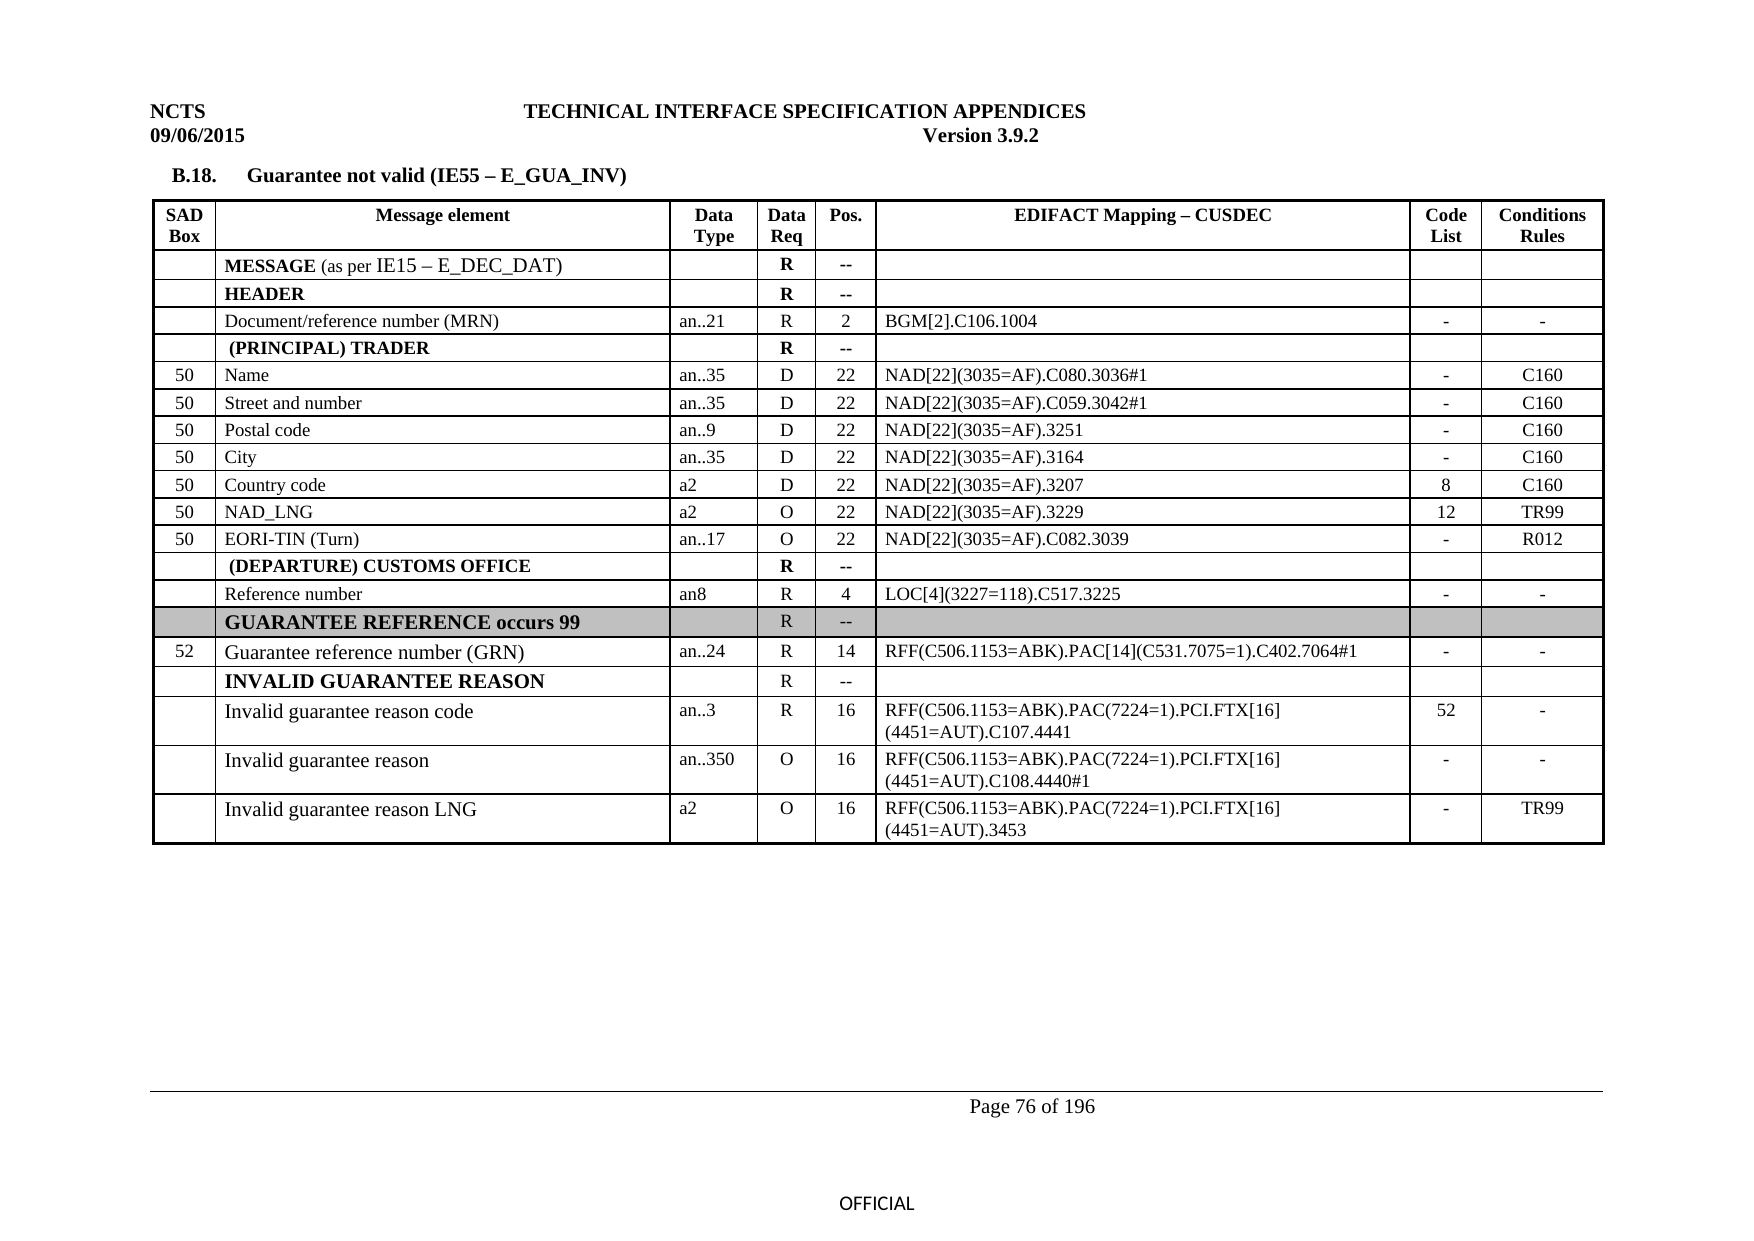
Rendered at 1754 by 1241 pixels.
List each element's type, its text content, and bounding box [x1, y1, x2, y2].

table_cell [1411, 280, 1481, 306]
table_cell [877, 251, 1409, 279]
table_cell 50 [155, 499, 215, 524]
table_cell R [758, 667, 815, 696]
table_cell (PRINCIPAL) TRADER [216, 335, 669, 361]
table_cell (DEPARTURE) CUSTOMS OFFICE [216, 553, 669, 579]
table_cell Guarantee reference number (GRN) [216, 638, 669, 666]
table_cell INVALID GUARANTEE REASON [216, 667, 669, 696]
table_cell -- [816, 553, 875, 579]
table_header Code List [1411, 202, 1481, 249]
table_cell RFF(C506.1153=ABK).PAC(7224=1).PCI.FTX[16](4451=AUT).3453 [877, 795, 1409, 842]
table_cell an..350 [671, 746, 757, 793]
table_cell 2 [816, 308, 875, 333]
table_cell O [758, 795, 815, 842]
table_cell RFF(C506.1153=ABK).PAC[14](C531.7075=1).C402.7064#1 [877, 638, 1409, 666]
table_cell BGM[2].C106.1004 [877, 308, 1409, 333]
table_cell [671, 251, 757, 279]
table_cell MESSAGE (as per IE15 – E_DEC_DAT) [216, 251, 669, 279]
table_cell [877, 608, 1409, 636]
table_cell NAD[22](3035=AF).C059.3042#1 [877, 390, 1409, 415]
table_cell - [1411, 795, 1481, 842]
table_cell TR99 [1482, 795, 1602, 842]
table_cell NAD[22](3035=AF).3207 [877, 471, 1409, 497]
table_cell - [1482, 697, 1602, 744]
table_cell RFF(C506.1153=ABK).PAC(7224=1).PCI.FTX[16](4451=AUT).C107.4441 [877, 697, 1409, 744]
table_cell NAD[22](3035=AF).3251 [877, 417, 1409, 442]
table_cell an..3 [671, 697, 757, 744]
table_cell 52 [155, 638, 215, 666]
table_cell R [758, 251, 815, 279]
table_cell NAD[22](3035=AF).C080.3036#1 [877, 362, 1409, 388]
table_cell [1411, 335, 1481, 361]
table_cell - [1482, 746, 1602, 793]
table_cell Country code [216, 471, 669, 497]
table_cell 50 [155, 417, 215, 442]
table_cell - [1411, 581, 1481, 606]
table_cell [1482, 553, 1602, 579]
table_cell 22 [816, 390, 875, 415]
table_cell C160 [1482, 471, 1602, 497]
table_cell a2 [671, 795, 757, 842]
table_cell 50 [155, 390, 215, 415]
table_cell 22 [816, 444, 875, 470]
table_cell [1482, 608, 1602, 636]
table_cell 22 [816, 499, 875, 524]
table_header Conditions Rules [1482, 202, 1602, 249]
table_cell TR99 [1482, 499, 1602, 524]
table_cell - [1411, 746, 1481, 793]
table_cell R012 [1482, 526, 1602, 552]
table_cell NAD[22](3035=AF).C082.3039 [877, 526, 1409, 552]
table_cell [155, 746, 215, 793]
table_cell D [758, 417, 815, 442]
table_cell [1411, 553, 1481, 579]
table_cell [877, 335, 1409, 361]
table_cell - [1411, 444, 1481, 470]
table_header SAD Box [155, 202, 215, 249]
table_cell [1482, 667, 1602, 696]
table_cell 14 [816, 638, 875, 666]
table_cell R [758, 697, 815, 744]
table_cell GUARANTEE REFERENCE occurs 99 [216, 608, 669, 636]
table_cell R [758, 581, 815, 606]
table_cell [671, 667, 757, 696]
table_cell Postal code [216, 417, 669, 442]
table_cell C160 [1482, 444, 1602, 470]
table_cell [671, 608, 757, 636]
table_cell 50 [155, 471, 215, 497]
table_cell - [1411, 390, 1481, 415]
table_cell 16 [816, 697, 875, 744]
table_cell an..35 [671, 362, 757, 388]
table_cell [671, 553, 757, 579]
table_cell - [1411, 526, 1481, 552]
table_cell RFF(C506.1153=ABK).PAC(7224=1).PCI.FTX[16](4451=AUT).C108.4440#1 [877, 746, 1409, 793]
table_cell [155, 251, 215, 279]
table_cell LOC[4](3227=118).C517.3225 [877, 581, 1409, 606]
table_cell City [216, 444, 669, 470]
table_header Pos. [816, 202, 875, 249]
table_cell [155, 667, 215, 696]
table_header Data Req [758, 202, 815, 249]
table_cell R [758, 608, 815, 636]
table_cell - [1482, 638, 1602, 666]
table_cell an..35 [671, 444, 757, 470]
table_cell Invalid guarantee reason [216, 746, 669, 793]
table_cell - [1482, 308, 1602, 333]
table_cell 50 [155, 526, 215, 552]
table_cell [877, 553, 1409, 579]
table_cell [155, 697, 215, 744]
table_cell R [758, 553, 815, 579]
table_cell D [758, 362, 815, 388]
table_cell [155, 335, 215, 361]
table_cell 52 [1411, 697, 1481, 744]
table_cell [155, 553, 215, 579]
table_cell 12 [1411, 499, 1481, 524]
table_cell R [758, 335, 815, 361]
table_cell -- [816, 608, 875, 636]
table_cell an..35 [671, 390, 757, 415]
table_cell 8 [1411, 471, 1481, 497]
table_cell [1411, 608, 1481, 636]
table_cell [1482, 280, 1602, 306]
table_cell [155, 280, 215, 306]
table_cell 22 [816, 471, 875, 497]
table_cell NAD[22](3035=AF).3164 [877, 444, 1409, 470]
table_cell Invalid guarantee reason code [216, 697, 669, 744]
table_cell -- [816, 667, 875, 696]
table_cell C160 [1482, 362, 1602, 388]
table_cell 22 [816, 362, 875, 388]
table_cell [877, 667, 1409, 696]
table_cell Document/reference number (MRN) [216, 308, 669, 333]
table_cell NAD[22](3035=AF).3229 [877, 499, 1409, 524]
table_cell [155, 581, 215, 606]
table_cell a2 [671, 471, 757, 497]
table_cell [155, 608, 215, 636]
table_cell D [758, 471, 815, 497]
table_cell 16 [816, 795, 875, 842]
table_cell [671, 280, 757, 306]
table_cell -- [816, 251, 875, 279]
table_cell - [1411, 362, 1481, 388]
table_cell [1482, 251, 1602, 279]
table_cell 50 [155, 444, 215, 470]
table_cell [1411, 251, 1481, 279]
table_cell [155, 308, 215, 333]
table_header Data Type [671, 202, 757, 249]
table_cell -- [816, 280, 875, 306]
table_header EDIFACT Mapping – CUSDEC [877, 202, 1409, 249]
table_cell - [1411, 417, 1481, 442]
table_cell [1411, 667, 1481, 696]
table_cell Name [216, 362, 669, 388]
table_cell - [1411, 638, 1481, 666]
table_cell an..9 [671, 417, 757, 442]
table_cell D [758, 444, 815, 470]
table_cell EORI-TIN (Turn) [216, 526, 669, 552]
table_cell D [758, 390, 815, 415]
table_cell 4 [816, 581, 875, 606]
table_cell [155, 795, 215, 842]
table_cell - [1482, 581, 1602, 606]
table_cell 22 [816, 526, 875, 552]
table_cell R [758, 308, 815, 333]
table_cell C160 [1482, 390, 1602, 415]
table_cell O [758, 526, 815, 552]
table_cell Street and number [216, 390, 669, 415]
table_cell [877, 280, 1409, 306]
table_cell R [758, 280, 815, 306]
table_cell HEADER [216, 280, 669, 306]
table_cell C160 [1482, 417, 1602, 442]
table_cell - [1411, 308, 1481, 333]
table_header Message element [216, 202, 669, 249]
table_cell an8 [671, 581, 757, 606]
table_cell O [758, 499, 815, 524]
table_cell 50 [155, 362, 215, 388]
subtitle B.18. Guarantee not valid (IE55 – E_GUA_INV) [172, 162, 1603, 187]
table_cell an..17 [671, 526, 757, 552]
table_cell -- [816, 335, 875, 361]
table_cell Invalid guarantee reason LNG [216, 795, 669, 842]
table_cell NAD_LNG [216, 499, 669, 524]
table_cell R [758, 638, 815, 666]
table_cell an..24 [671, 638, 757, 666]
table_cell 16 [816, 746, 875, 793]
table_cell O [758, 746, 815, 793]
table_cell 22 [816, 417, 875, 442]
table_cell a2 [671, 499, 757, 524]
table_cell [1482, 335, 1602, 361]
table_cell an..21 [671, 308, 757, 333]
table_cell [671, 335, 757, 361]
table_cell Reference number [216, 581, 669, 606]
